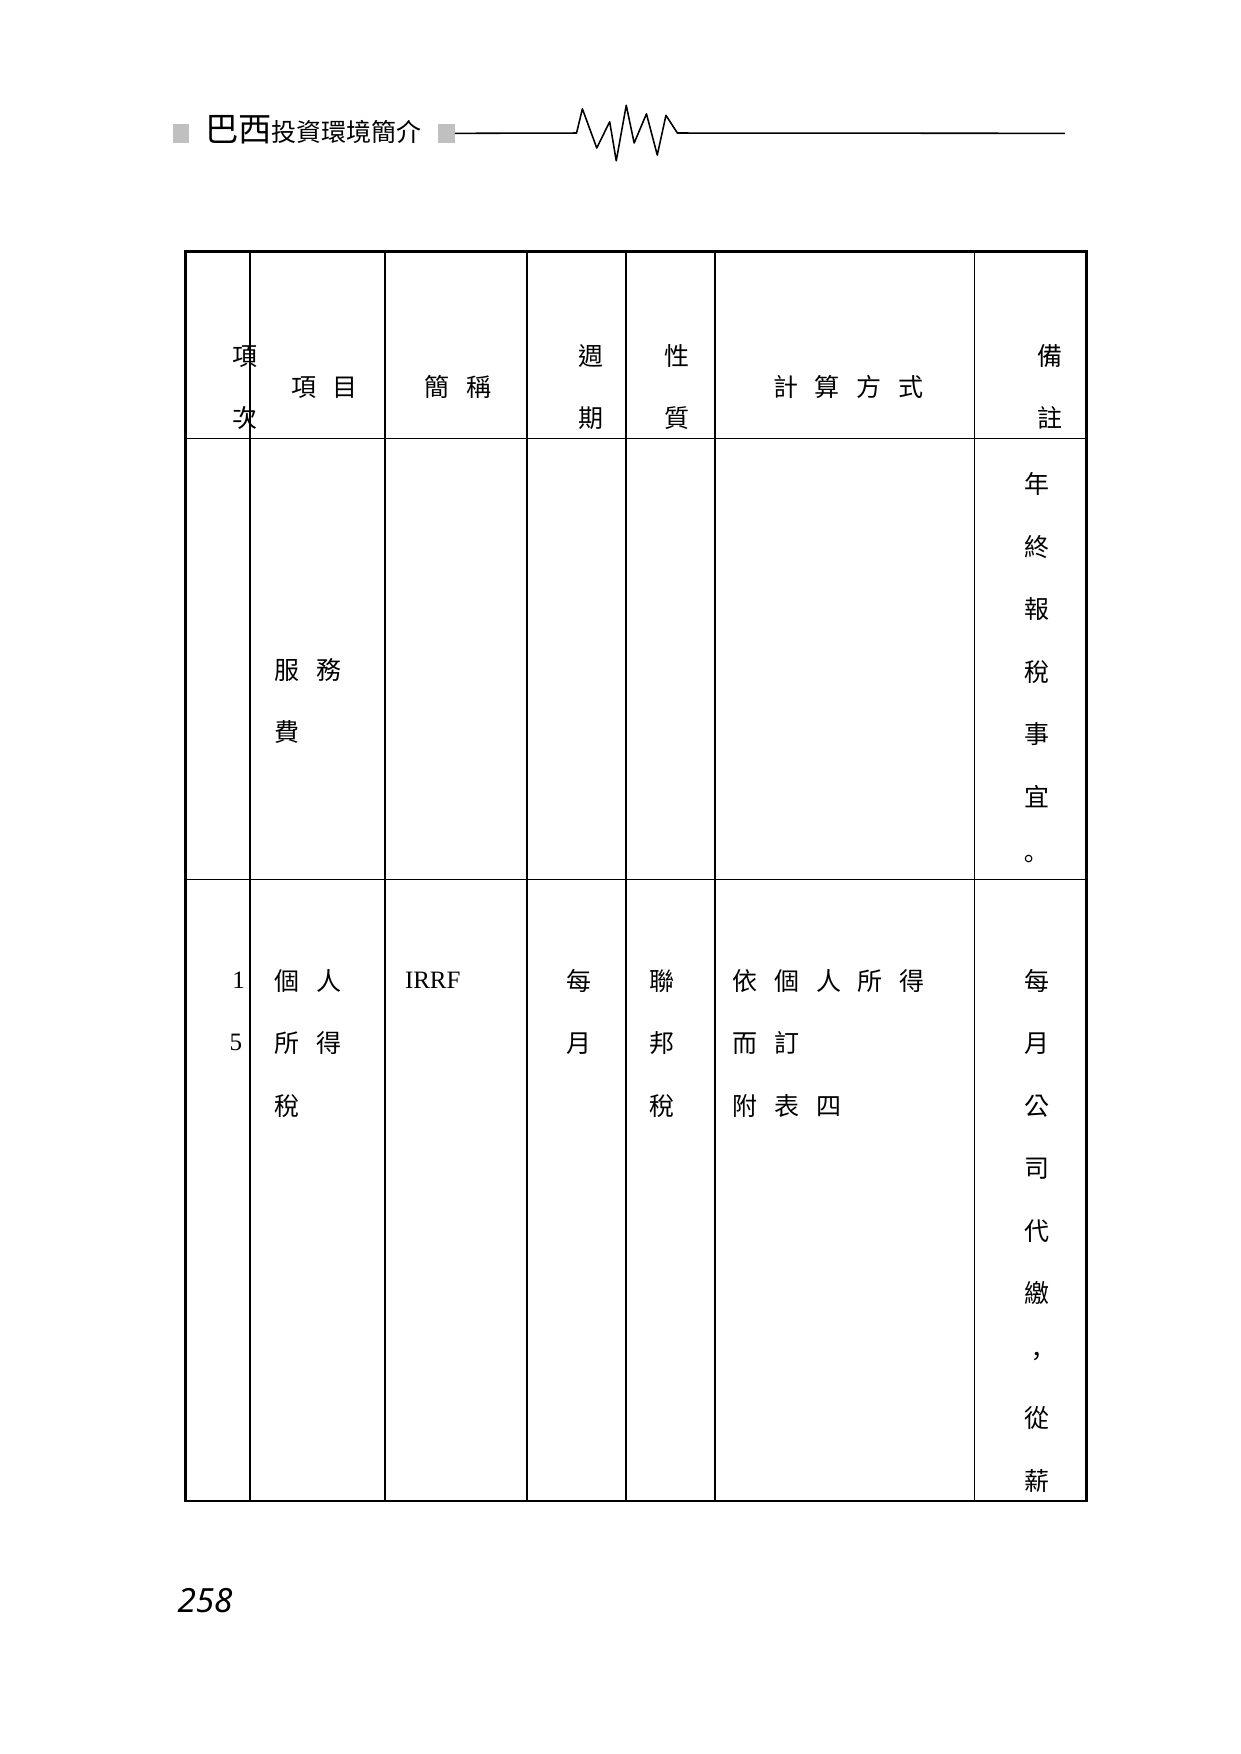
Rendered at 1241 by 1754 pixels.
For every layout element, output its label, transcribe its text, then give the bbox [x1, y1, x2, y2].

table_header 備註 [975, 253, 1085, 438]
table_cell 聯邦稅 [627, 880, 714, 1500]
table_cell 15 [187, 880, 249, 1500]
table_header 週期 [528, 253, 625, 438]
table_cell [716, 439, 974, 879]
table_cell [386, 439, 526, 879]
table_cell [528, 439, 625, 879]
table_cell 個人所得稅 [251, 880, 384, 1500]
table_cell [627, 439, 714, 879]
table_header 簡稱 [386, 253, 526, 438]
table_cell 服務費 [251, 439, 384, 879]
table_header 計算方式 [716, 253, 974, 438]
table_cell 每月公司代繳，從薪 [975, 880, 1085, 1500]
table_header 項目 [251, 253, 384, 438]
table_cell IRRF [386, 880, 526, 1500]
table_cell [187, 439, 249, 879]
table_header 性質 [627, 253, 714, 438]
table_cell 依個人所得而訂 附表四 [716, 880, 974, 1500]
table_cell 年終報稅事宜。 [975, 439, 1085, 879]
table_header 項次 [187, 253, 249, 438]
table_cell 每月 [528, 880, 625, 1500]
